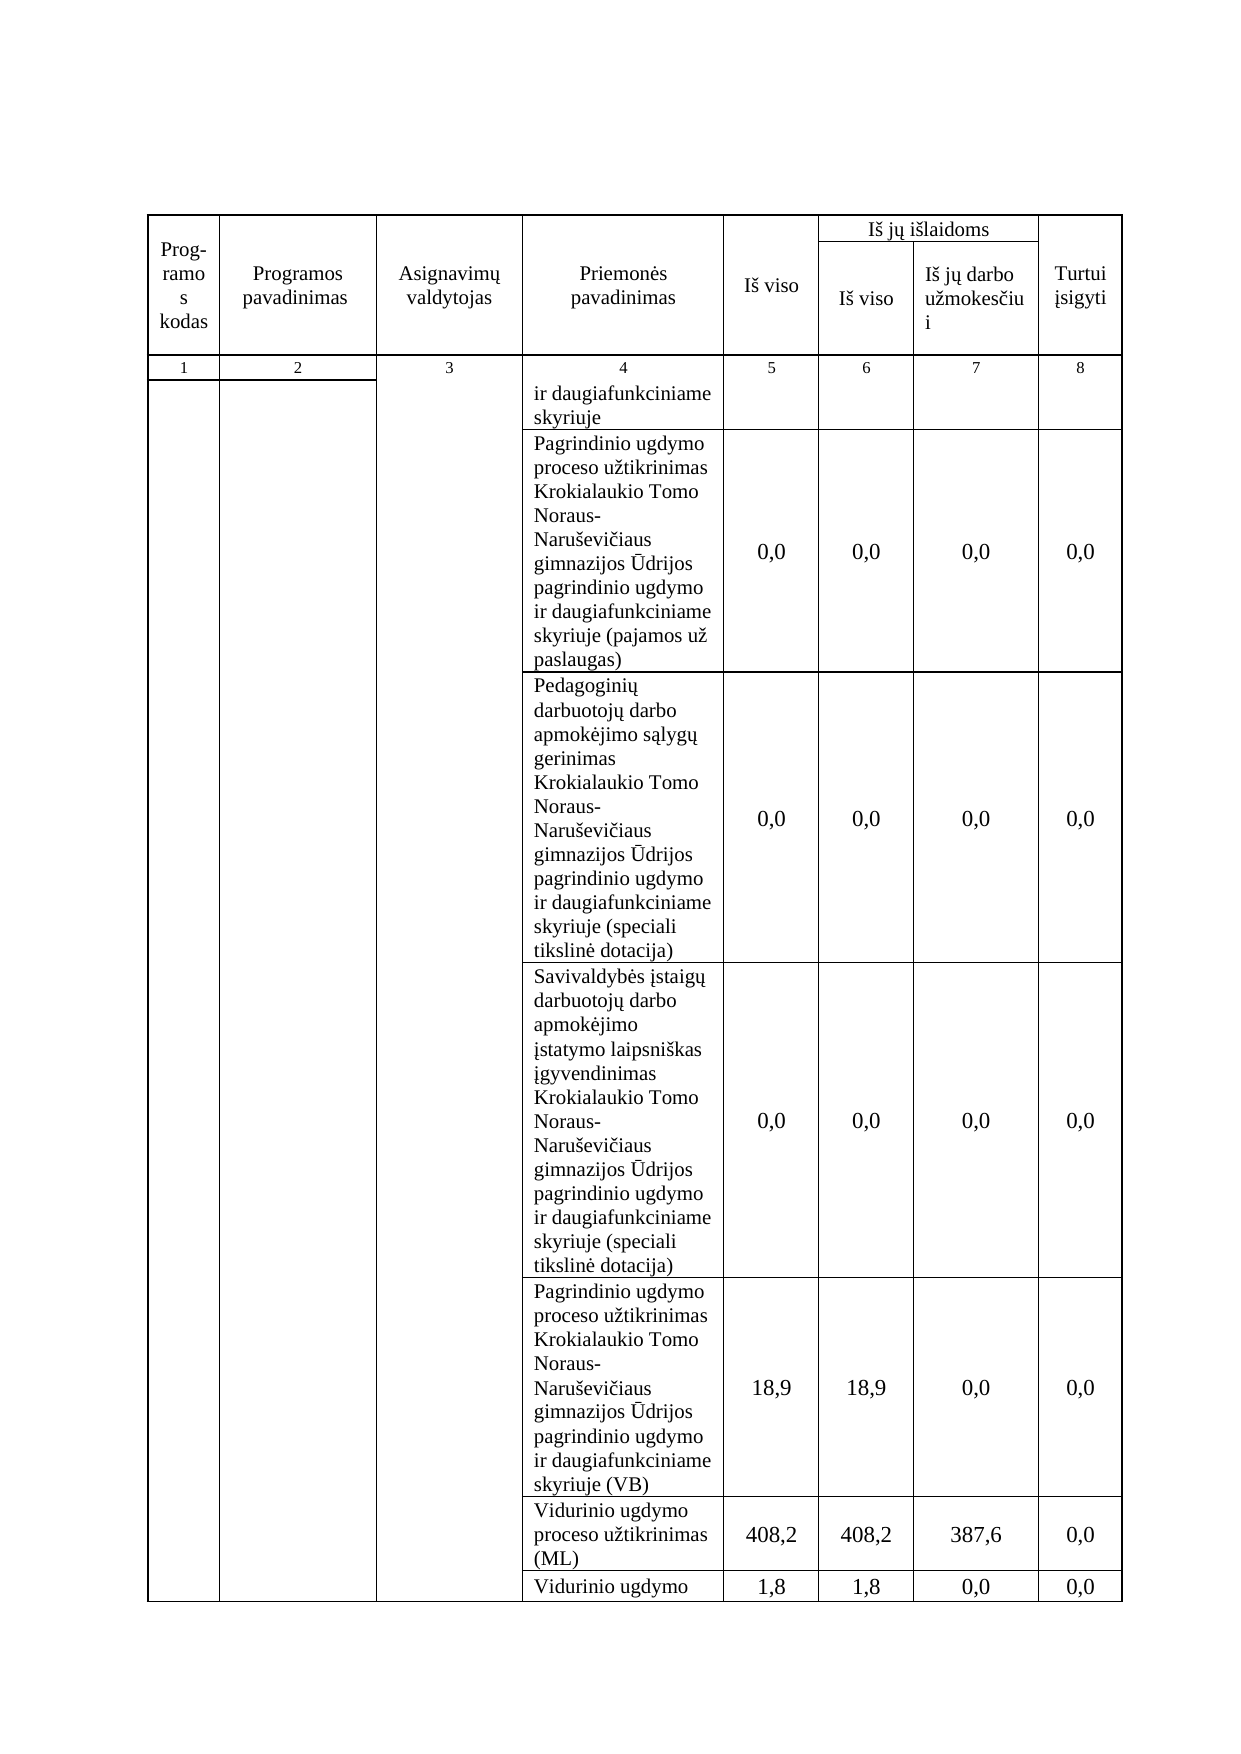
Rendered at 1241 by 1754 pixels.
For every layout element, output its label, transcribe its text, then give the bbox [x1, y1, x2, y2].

table_header Iš jų išlaidoms [819, 216, 1038, 241]
table_cell 0,0 [914, 430, 1038, 671]
table_cell Vidurinio ugdymo [523, 1571, 723, 1601]
table_cell Iš jų darbo užmokesčiui [914, 242, 1038, 353]
table_header Iš viso [724, 216, 818, 353]
table_cell 0,0 [724, 430, 818, 671]
table_cell 0,0 [914, 1278, 1038, 1496]
table_cell 6 [819, 356, 913, 378]
table_cell 0,0 [1039, 1278, 1121, 1496]
table_header Turtui įsigyti [1039, 216, 1121, 353]
table_cell 0,0 [914, 1571, 1038, 1601]
table_cell Pedagoginių darbuotojų darbo apmokėjimo sąlygų gerinimas Krokialaukio Tomo Noraus-Naruševičiaus gimnazijos Ūdrijos pagrindinio ugdymo ir daugiafunkciniame skyriuje (speciali tikslinė dotacija) [523, 673, 723, 962]
table_cell Vidurinio ugdymo proceso užtikrinimas (ML) [523, 1497, 723, 1570]
table_cell 0,0 [1039, 430, 1121, 671]
table_cell Savivaldybės įstaigų darbuotojų darbo apmokėjimo įstatymo laipsniškas įgyvendinimas Krokialaukio Tomo Noraus-Naruševičiaus gimnazijos Ūdrijos pagrindinio ugdymo ir daugiafunkciniame skyriuje (speciali tikslinė dotacija) [523, 963, 723, 1277]
table_header Asignavimų valdytojas [377, 216, 522, 353]
table_header Prog-ramos kodas [149, 216, 219, 353]
table_cell 7 [914, 356, 1038, 378]
table_cell 0,0 [724, 673, 818, 962]
table_cell [819, 379, 913, 429]
table_cell 0,0 [914, 673, 1038, 962]
table_cell Iš viso [819, 242, 913, 353]
table_header Programos pavadinimas [220, 216, 376, 353]
table_cell 0,0 [1039, 1497, 1121, 1570]
table_cell 0,0 [1039, 963, 1121, 1277]
table_cell 0,0 [819, 430, 913, 671]
table_cell Pagrindinio ugdymo proceso užtikrinimas Krokialaukio Tomo Noraus-Naruševičiaus gimnazijos Ūdrijos pagrindinio ugdymo ir daugiafunkciniame skyriuje (pajamos už paslaugas) [523, 430, 723, 671]
table_cell 4 [523, 356, 723, 378]
table_cell 408,2 [819, 1497, 913, 1570]
table_cell 1,8 [724, 1571, 818, 1601]
table_cell [914, 379, 1038, 429]
table_cell 0,0 [1039, 1571, 1121, 1601]
table_cell [724, 379, 818, 429]
table_cell [1039, 379, 1121, 429]
table_cell [220, 381, 376, 1601]
table_cell 1,8 [819, 1571, 913, 1601]
table_cell 3 [377, 356, 522, 378]
table_cell 0,0 [914, 963, 1038, 1277]
table_cell [377, 379, 522, 1601]
table_cell 18,9 [724, 1278, 818, 1496]
table_header Priemonės pavadinimas [523, 216, 723, 353]
table_cell 408,2 [724, 1497, 818, 1570]
table_cell 0,0 [819, 963, 913, 1277]
table_cell 0,0 [724, 963, 818, 1277]
table_cell 18,9 [819, 1278, 913, 1496]
table_cell 1 [149, 356, 219, 378]
table_cell 5 [724, 356, 818, 378]
table_cell [149, 381, 219, 1601]
table_cell Pagrindinio ugdymo proceso užtikrinimas Krokialaukio Tomo Noraus-Naruševičiaus gimnazijos Ūdrijos pagrindinio ugdymo ir daugiafunkciniame skyriuje (VB) [523, 1278, 723, 1496]
table_cell 0,0 [1039, 673, 1121, 962]
table_cell 2 [220, 356, 376, 378]
table_cell ir daugiafunkciniame skyriuje [523, 379, 723, 429]
table_cell 0,0 [819, 673, 913, 962]
table_cell 387,6 [914, 1497, 1038, 1570]
table_cell 8 [1039, 356, 1121, 378]
